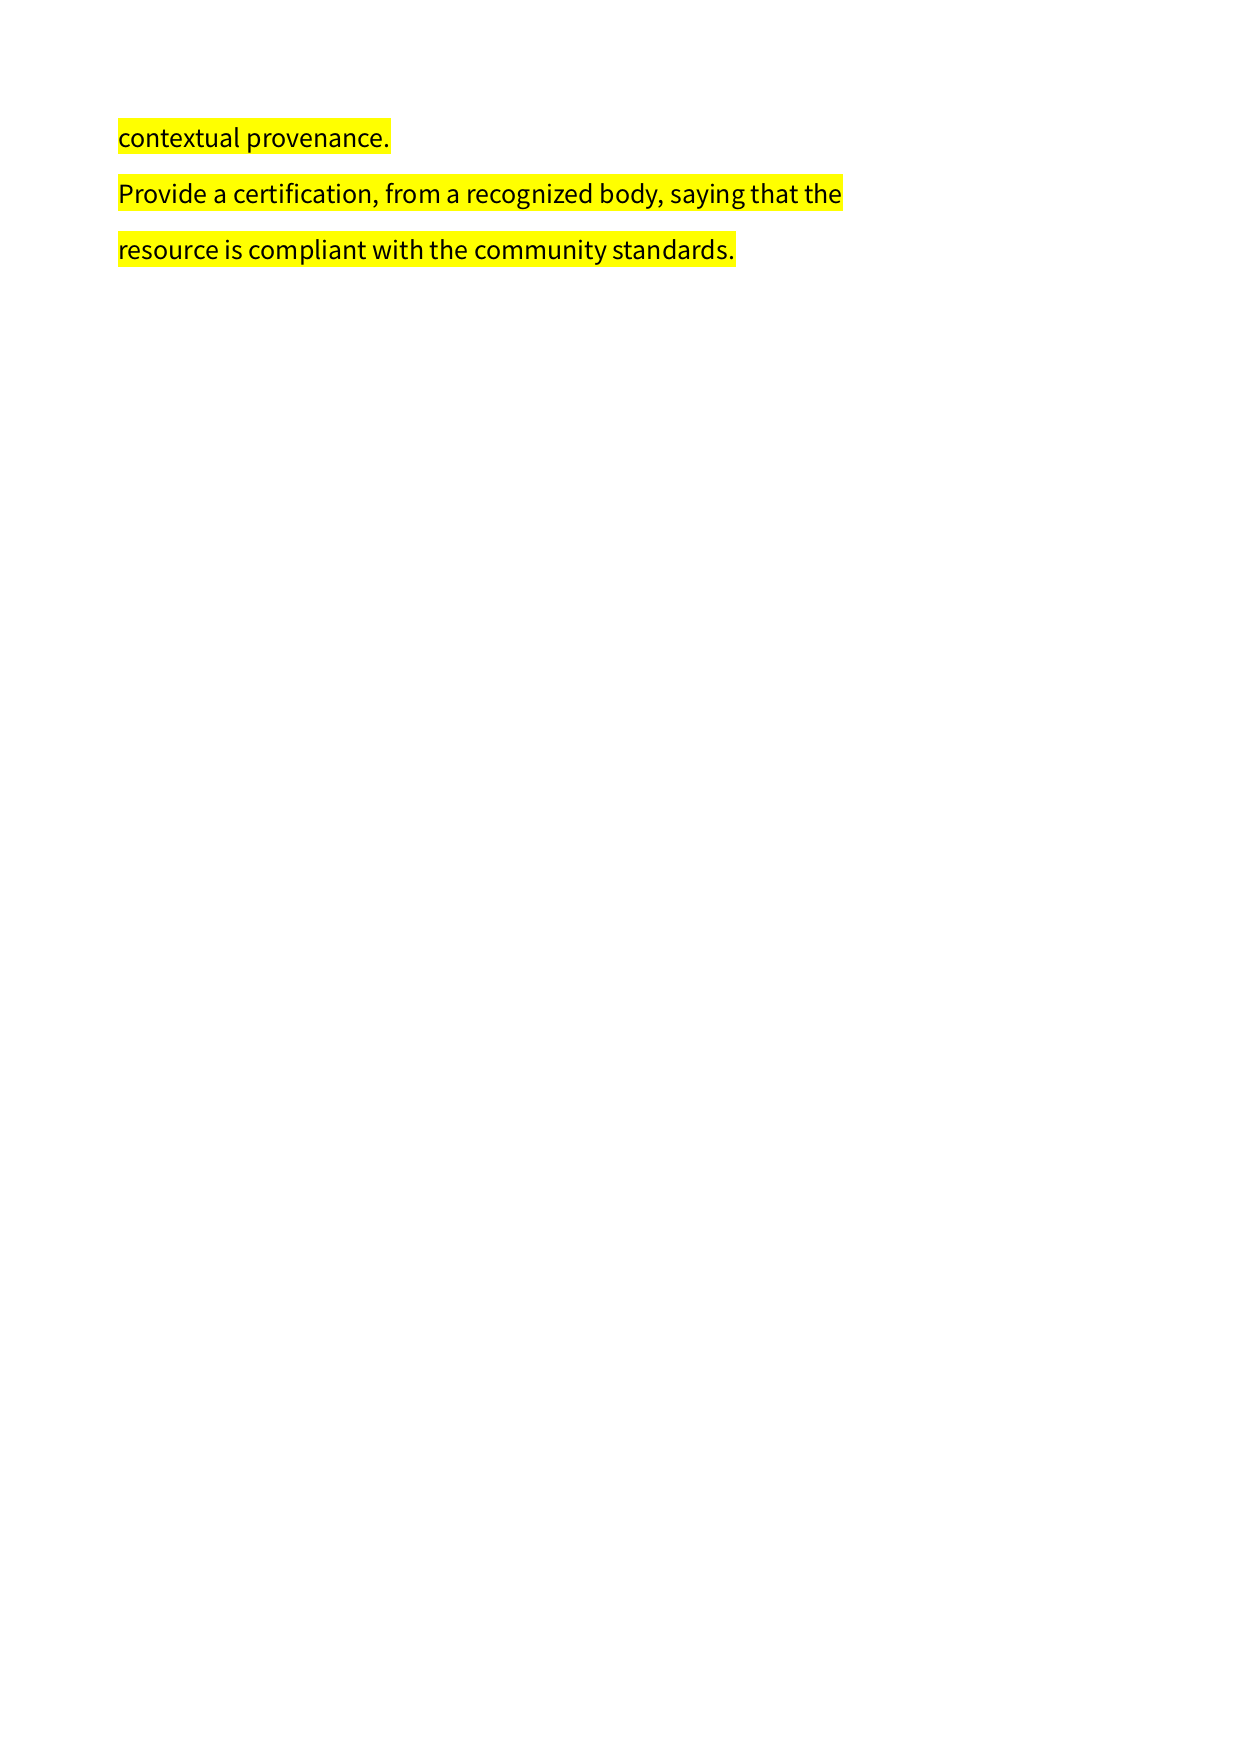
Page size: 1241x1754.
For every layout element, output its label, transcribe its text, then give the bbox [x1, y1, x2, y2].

text resource is compliant with the community standards. [118, 231, 1122, 267]
text Provide a certification, from a recognized body, saying that the [118, 174, 1122, 211]
text contextual provenance. [118, 118, 1122, 154]
